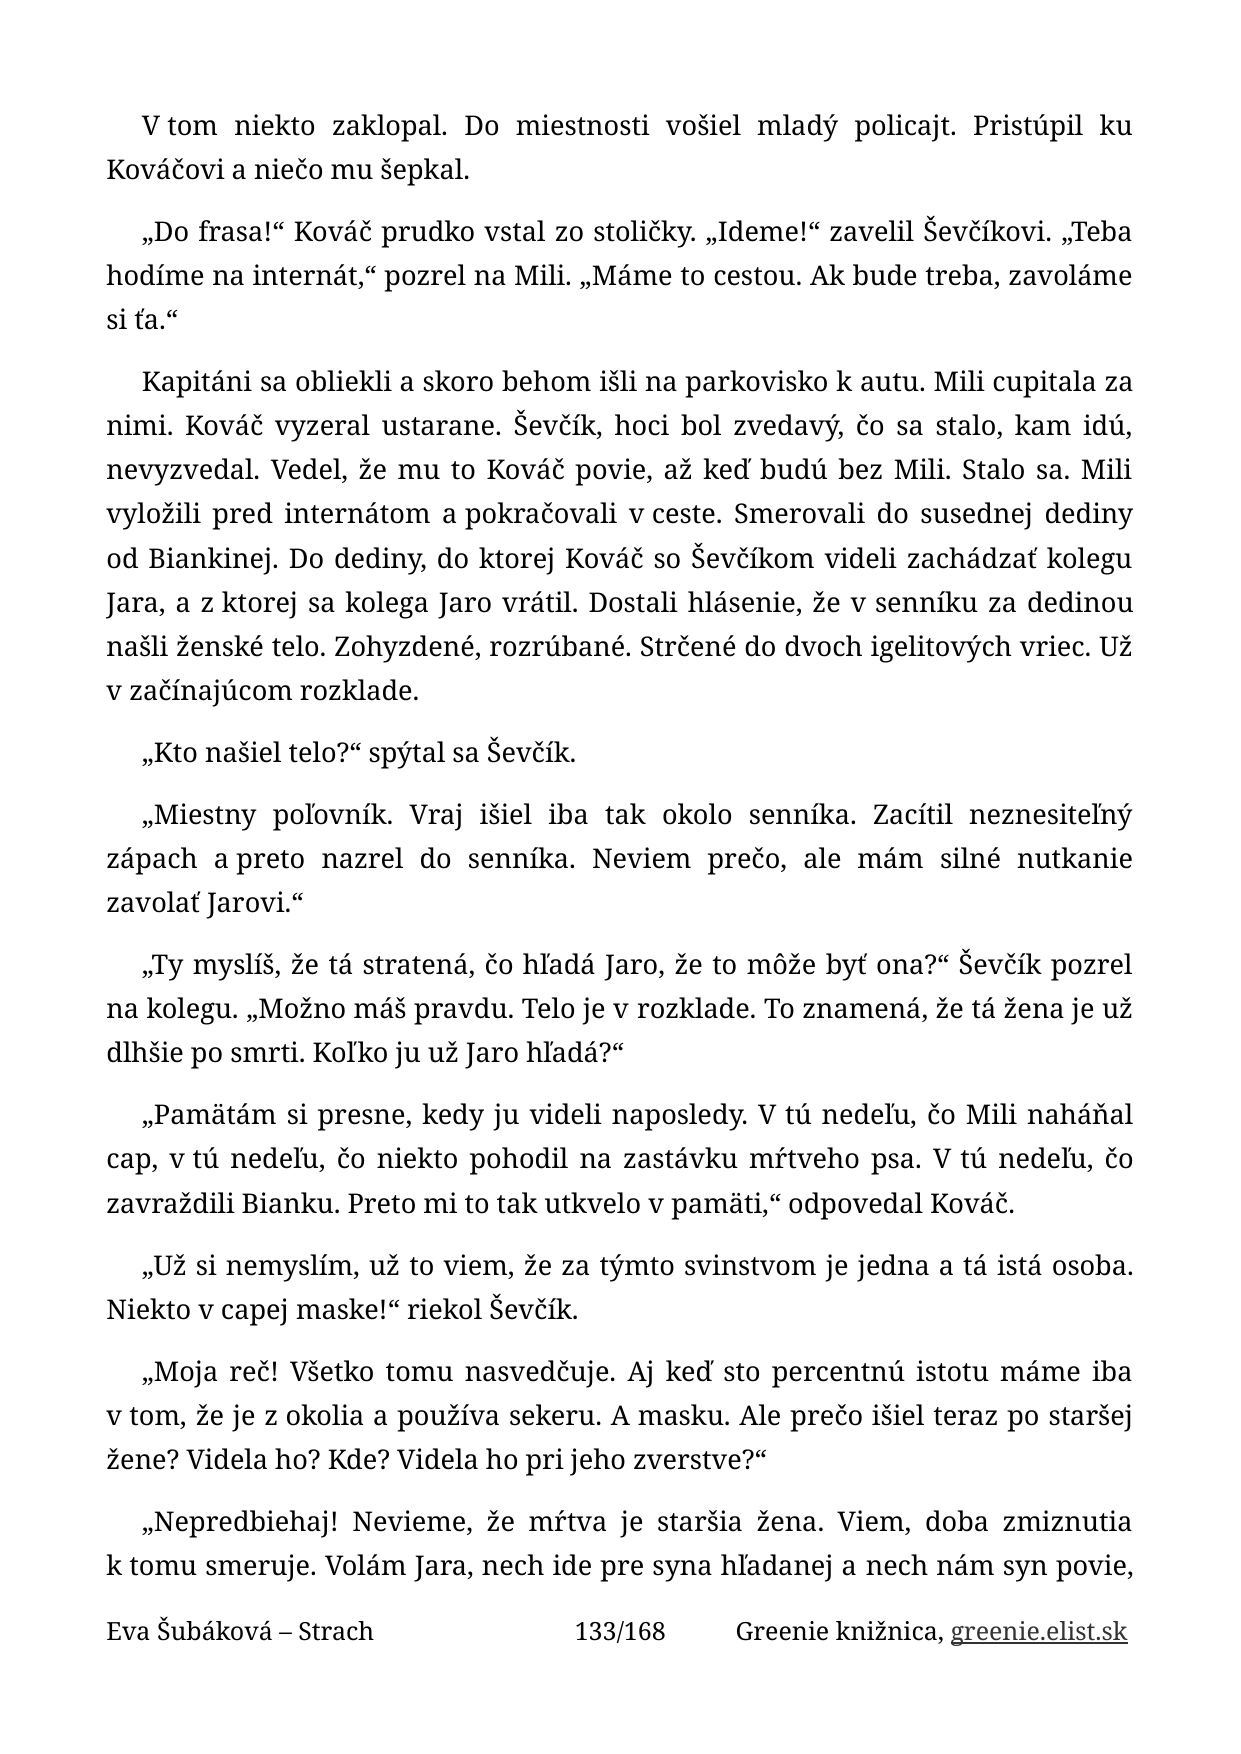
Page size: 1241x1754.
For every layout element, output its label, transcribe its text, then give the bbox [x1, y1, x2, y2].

text V tom niekto zaklopal. Do miestnosti vošiel mladý policajt. Pristúpil ku Kováčovi a niečo mu šepkal. [106, 106, 1134, 187]
text Kapitáni sa obliekli a skoro behom išli na parkovisko k autu. Mili cupitala za nimi. Kováč vyzeral ustarane. Ševčík, hoci bol zvedavý, čo sa stalo, kam idú, nevyzvedal. Vedel, že mu to Kováč povie, až keď budú bez Mili. Stalo sa. Mili vyložili pred internátom a pokračovali v ceste. Smerovali do susednej dediny od Biankinej. Do dediny, do ktorej Kováč so Ševčíkom videli zachádzať kolegu Jara, a z ktorej sa kolega Jaro vrátil. Dostali hlásenie, že v senníku za dedinou našli ženské telo. Zohyzdené, rozrúbané. Strčené do dvoch igelitových vriec. Už v začínajúcom rozklade. [106, 362, 1134, 708]
text „Už si nemyslím, už to viem, že za týmto svinstvom je jedna a tá istá osoba. Niekto v capej maske!“ riekol Ševčík. [106, 1246, 1134, 1327]
text „Ty myslíš, že tá stratená, čo hľadá Jaro, že to môže byť ona?“ Ševčík pozrel na kolegu. „Možno máš pravdu. Telo je v rozklade. To znamená, že tá žena je už dlhšie po smrti. Koľko ju už Jaro hľadá?“ [106, 946, 1134, 1071]
text „Nepredbiehaj! Nevieme, že mŕtva je staršia žena. Viem, doba zmiznutia k tomu smeruje. Volám Jara, nech ide pre syna hľadanej a nech nám syn povie, [106, 1502, 1134, 1583]
text „Pamätám si presne, kedy ju videli naposledy. V tú nedeľu, čo Mili naháňal cap, v tú nedeľu, čo niekto pohodil na zastávku mŕtveho psa. V tú nedeľu, čo zavraždili Bianku. Preto mi to tak utkvelo v pamäti,“ odpovedal Kováč. [106, 1096, 1134, 1221]
text „Do frasa!“ Kováč prudko vstal zo stoličky. „Ideme!“ zavelil Ševčíkovi. „Teba hodíme na internát,“ pozrel na Mili. „Máme to cestou. Ak bude treba, zavoláme si ťa.“ [106, 212, 1134, 337]
text „Miestny poľovník. Vraj išiel iba tak okolo senníka. Zacítil neznesiteľný zápach a preto nazrel do senníka. Neviem prečo, ale mám silné nutkanie zavolať Jarovi.“ [106, 795, 1134, 921]
text „Kto našiel telo?“ spýtal sa Ševčík. [106, 733, 1134, 770]
text „Moja reč! Všetko tomu nasvedčuje. Aj keď sto percentnú istotu máme iba v tom, že je z okolia a používa sekeru. A masku. Ale prečo išiel teraz po staršej žene? Videla ho? Kde? Videla ho pri jeho zverstve?“ [106, 1352, 1134, 1477]
